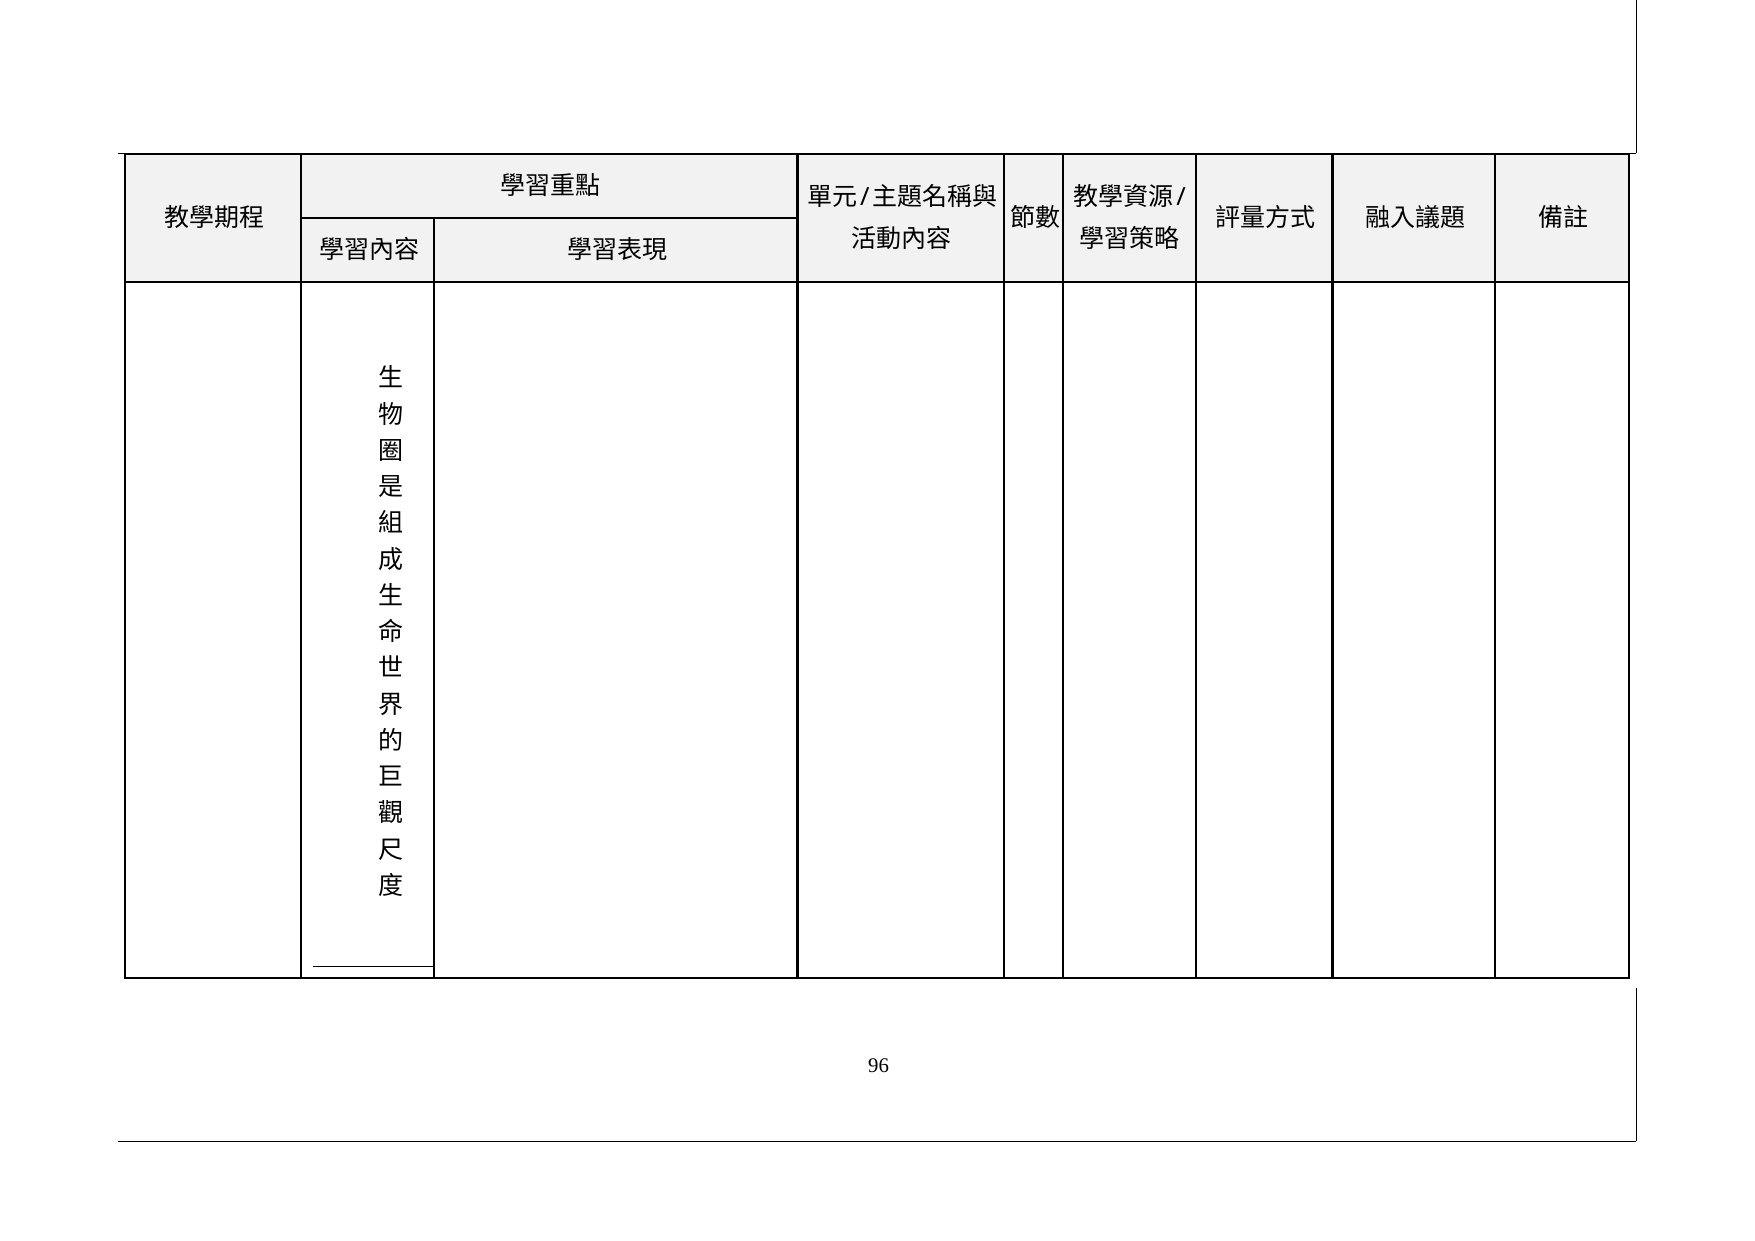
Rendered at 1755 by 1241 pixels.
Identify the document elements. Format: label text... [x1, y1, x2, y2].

table_cell [435, 283, 796, 977]
table_cell [1334, 283, 1494, 977]
table_cell 學習表現 [435, 219, 796, 281]
table_header 學習重點 [302, 155, 796, 217]
table_cell 生物圈是組成生命世界的巨觀尺度 [302, 283, 433, 977]
table_cell [126, 283, 300, 977]
table_header 融入議題 [1334, 155, 1494, 281]
table_header 備註 [1496, 155, 1628, 281]
table_header 單元/主題名稱與活動內容 [799, 155, 1003, 281]
table_cell 學習內容 [302, 219, 433, 281]
table_cell [799, 283, 1003, 977]
table_cell [1005, 283, 1062, 977]
table_cell [1197, 283, 1331, 977]
table_header 教學期程 [126, 155, 300, 281]
table_header 評量方式 [1197, 155, 1331, 281]
table_cell [1064, 283, 1195, 977]
table_header 教學資源/學習策略 [1064, 155, 1195, 281]
table_header 節數 [1005, 155, 1062, 281]
table_cell [1496, 283, 1628, 977]
